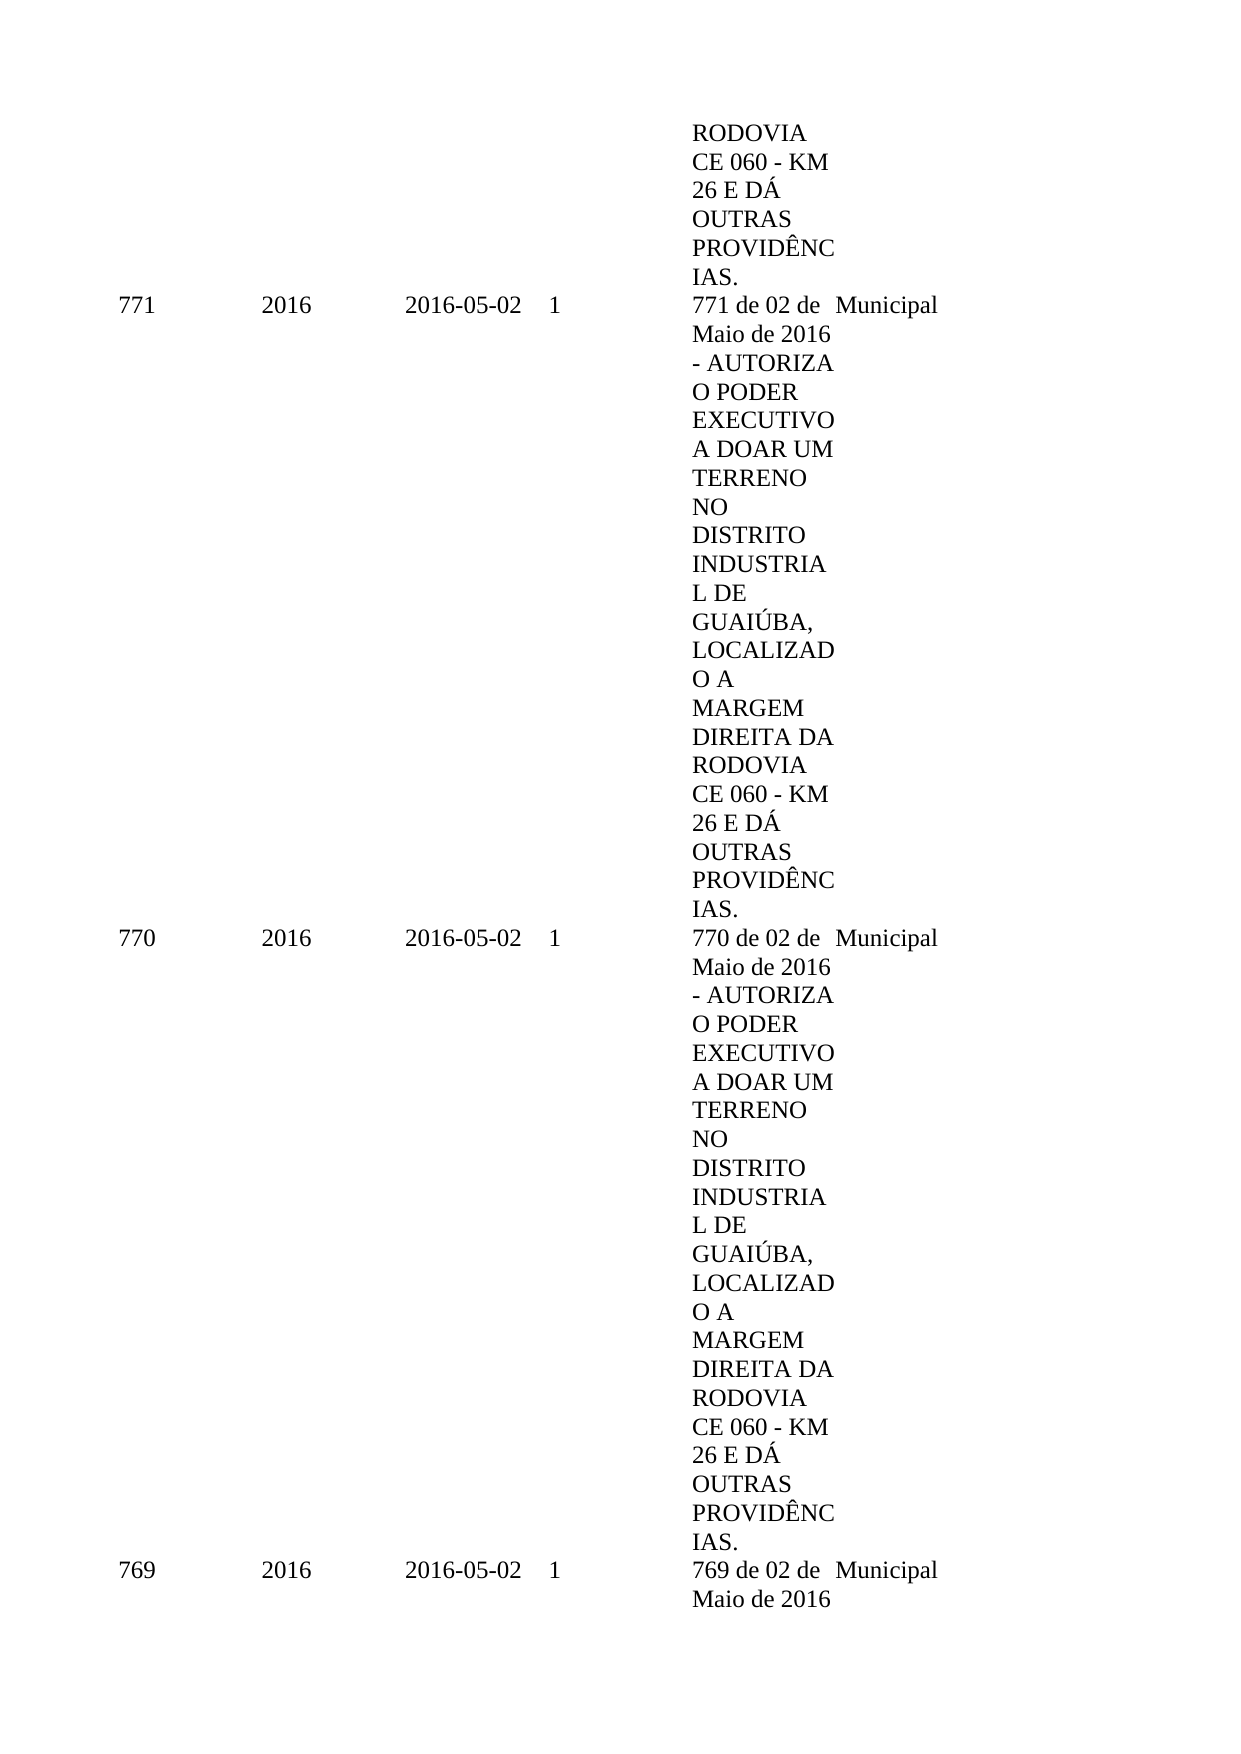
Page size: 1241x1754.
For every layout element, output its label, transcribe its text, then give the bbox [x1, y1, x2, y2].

table_cell 2016-05-02 [405, 291, 548, 923]
table_cell [835, 118, 979, 291]
table_cell [979, 291, 1122, 923]
table_cell [979, 118, 1122, 291]
table_cell 769 [118, 1556, 261, 1613]
table_cell Municipal [835, 291, 979, 923]
table_cell [979, 923, 1122, 1556]
table_cell 2016-05-02 [405, 1556, 548, 1613]
table_cell RODOVIA CE 060 - KM 26 E DÁ OUTRAS PROVIDÊNCIAS. [692, 118, 835, 291]
table_cell [979, 1556, 1122, 1613]
table_cell Municipal [835, 923, 979, 1556]
table_cell Municipal [835, 1556, 979, 1613]
table_cell 770 de 02 de Maio de 2016 - AUTORIZA O PODER EXECUTIVO A DOAR UM TERRENO NO DISTRITO INDUSTRIAL DE GUAIÚBA, LOCALIZADO A MARGEM DIREITA DA RODOVIA CE 060 - KM 26 E DÁ OUTRAS PROVIDÊNCIAS. [692, 923, 835, 1556]
table_cell 2016 [261, 291, 405, 923]
table_cell 769 de 02 de Maio de 2016 [692, 1556, 835, 1613]
table_cell 1 [548, 1556, 692, 1613]
table_cell [548, 118, 692, 291]
table_cell [405, 118, 548, 291]
table_cell 770 [118, 923, 261, 1556]
table_cell [261, 118, 405, 291]
table_cell 2016 [261, 923, 405, 1556]
table_cell [118, 118, 261, 291]
table_cell 1 [548, 291, 692, 923]
table_cell 2016-05-02 [405, 923, 548, 1556]
table_cell 771 de 02 de Maio de 2016 - AUTORIZA O PODER EXECUTIVO A DOAR UM TERRENO NO DISTRITO INDUSTRIAL DE GUAIÚBA, LOCALIZADO A MARGEM DIREITA DA RODOVIA CE 060 - KM 26 E DÁ OUTRAS PROVIDÊNCIAS. [692, 291, 835, 923]
table_cell 1 [548, 923, 692, 1556]
table_cell 771 [118, 291, 261, 923]
table_cell 2016 [261, 1556, 405, 1613]
